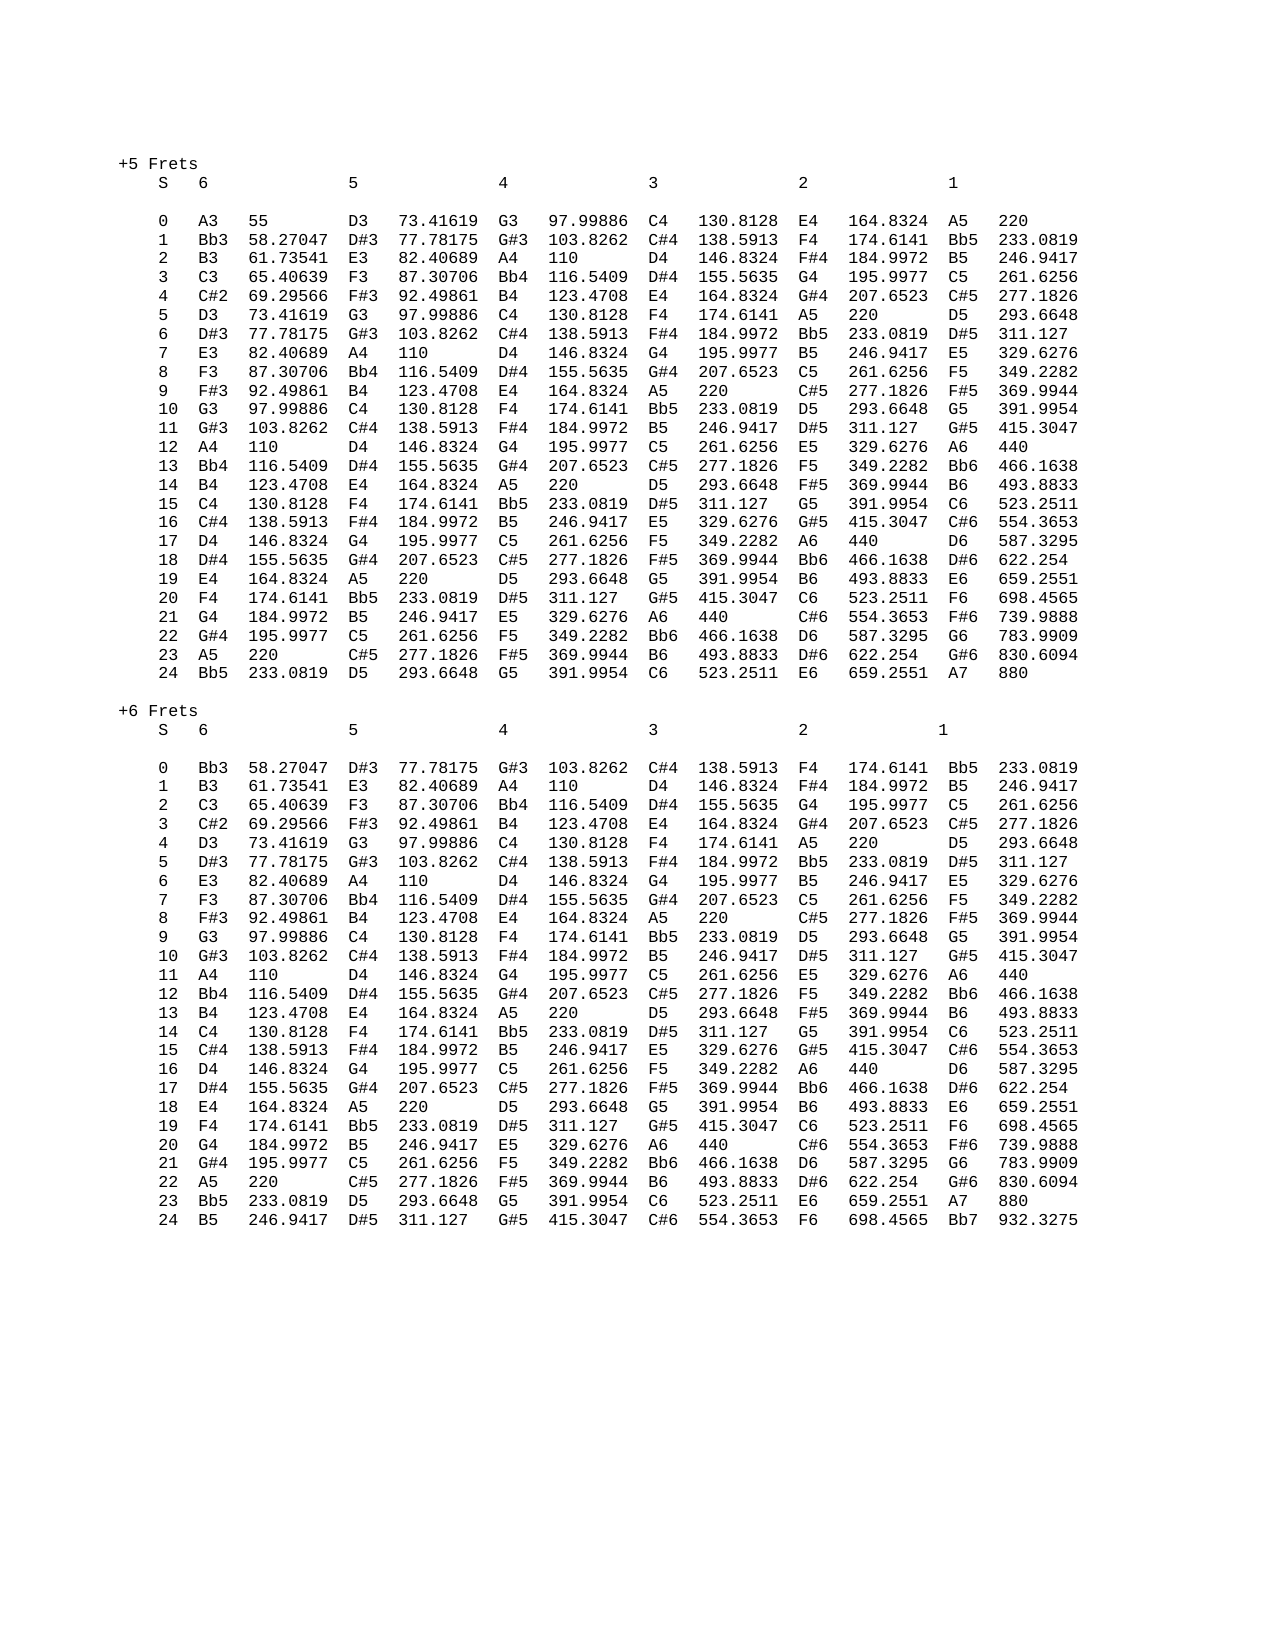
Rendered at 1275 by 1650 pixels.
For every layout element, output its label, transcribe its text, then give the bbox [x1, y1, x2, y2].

text 23 Bb5 233.0819 D5 293.6648 G5 391.9954 C6 523.2511 E6 659.2551 A7 880 [118, 1193, 1157, 1212]
text 7 F3 87.30706 Bb4 116.5409 D#4 155.5635 G#4 207.6523 C5 261.6256 F5 349.2282 [118, 891, 1157, 910]
text 17 D#4 155.5635 G#4 207.6523 C#5 277.1826 F#5 369.9944 Bb6 466.1638 D#6 622.254 [118, 1080, 1157, 1098]
text +6 Frets [118, 703, 1157, 721]
text 15 C#4 138.5913 F#4 184.9972 B5 246.9417 E5 329.6276 G#5 415.3047 C#6 554.3653 [118, 1042, 1157, 1061]
text 8 F#3 92.49861 B4 123.4708 E4 164.8324 A5 220 C#5 277.1826 F#5 369.9944 [118, 910, 1157, 929]
text 13 B4 123.4708 E4 164.8324 A5 220 D5 293.6648 F#5 369.9944 B6 493.8833 [118, 1004, 1157, 1023]
text 19 F4 174.6141 Bb5 233.0819 D#5 311.127 G#5 415.3047 C6 523.2511 F6 698.4565 [118, 1117, 1157, 1136]
text 3 C3 65.40639 F3 87.30706 Bb4 116.5409 D#4 155.5635 G4 195.9977 C5 261.6256 [118, 269, 1157, 288]
text 2 C3 65.40639 F3 87.30706 Bb4 116.5409 D#4 155.5635 G4 195.9977 C5 261.6256 [118, 797, 1157, 816]
text 0 Bb3 58.27047 D#3 77.78175 G#3 103.8262 C#4 138.5913 F4 174.6141 Bb5 233.0819 [118, 759, 1157, 778]
text 19 E4 164.8324 A5 220 D5 293.6648 G5 391.9954 B6 493.8833 E6 659.2551 [118, 571, 1157, 589]
text 8 F3 87.30706 Bb4 116.5409 D#4 155.5635 G#4 207.6523 C5 261.6256 F5 349.2282 [118, 363, 1157, 382]
text 7 E3 82.40689 A4 110 D4 146.8324 G4 195.9977 B5 246.9417 E5 329.6276 [118, 344, 1157, 363]
text 23 A5 220 C#5 277.1826 F#5 369.9944 B6 493.8833 D#6 622.254 G#6 830.6094 [118, 646, 1157, 665]
text 10 G3 97.99886 C4 130.8128 F4 174.6141 Bb5 233.0819 D5 293.6648 G5 391.9954 [118, 401, 1157, 420]
text 9 G3 97.99886 C4 130.8128 F4 174.6141 Bb5 233.0819 D5 293.6648 G5 391.9954 [118, 929, 1157, 948]
text 9 F#3 92.49861 B4 123.4708 E4 164.8324 A5 220 C#5 277.1826 F#5 369.9944 [118, 382, 1157, 401]
text 12 A4 110 D4 146.8324 G4 195.9977 C5 261.6256 E5 329.6276 A6 440 [118, 439, 1157, 457]
text 1 Bb3 58.27047 D#3 77.78175 G#3 103.8262 C#4 138.5913 F4 174.6141 Bb5 233.0819 [118, 231, 1157, 250]
text 0 A3 55 D3 73.41619 G3 97.99886 C4 130.8128 E4 164.8324 A5 220 [118, 212, 1157, 231]
text 1 B3 61.73541 E3 82.40689 A4 110 D4 146.8324 F#4 184.9972 B5 246.9417 [118, 778, 1157, 797]
text 18 D#4 155.5635 G#4 207.6523 C#5 277.1826 F#5 369.9944 Bb6 466.1638 D#6 622.254 [118, 552, 1157, 571]
text 10 G#3 103.8262 C#4 138.5913 F#4 184.9972 B5 246.9417 D#5 311.127 G#5 415.3047 [118, 948, 1157, 967]
text +5 Frets [118, 156, 1157, 175]
text 6 D#3 77.78175 G#3 103.8262 C#4 138.5913 F#4 184.9972 Bb5 233.0819 D#5 311.127 [118, 326, 1157, 344]
text 17 D4 146.8324 G4 195.9977 C5 261.6256 F5 349.2282 A6 440 D6 587.3295 [118, 533, 1157, 552]
text 20 F4 174.6141 Bb5 233.0819 D#5 311.127 G#5 415.3047 C6 523.2511 F6 698.4565 [118, 589, 1157, 608]
text 18 E4 164.8324 A5 220 D5 293.6648 G5 391.9954 B6 493.8833 E6 659.2551 [118, 1098, 1157, 1117]
text 16 D4 146.8324 G4 195.9977 C5 261.6256 F5 349.2282 A6 440 D6 587.3295 [118, 1061, 1157, 1080]
text 22 A5 220 C#5 277.1826 F#5 369.9944 B6 493.8833 D#6 622.254 G#6 830.6094 [118, 1174, 1157, 1193]
text 12 Bb4 116.5409 D#4 155.5635 G#4 207.6523 C#5 277.1826 F5 349.2282 Bb6 466.1638 [118, 985, 1157, 1004]
text 21 G4 184.9972 B5 246.9417 E5 329.6276 A6 440 C#6 554.3653 F#6 739.9888 [118, 608, 1157, 627]
text 11 A4 110 D4 146.8324 G4 195.9977 C5 261.6256 E5 329.6276 A6 440 [118, 967, 1157, 985]
text 4 D3 73.41619 G3 97.99886 C4 130.8128 F4 174.6141 A5 220 D5 293.6648 [118, 834, 1157, 853]
text 5 D3 73.41619 G3 97.99886 C4 130.8128 F4 174.6141 A5 220 D5 293.6648 [118, 307, 1157, 326]
text 4 C#2 69.29566 F#3 92.49861 B4 123.4708 E4 164.8324 G#4 207.6523 C#5 277.1826 [118, 288, 1157, 307]
text S 6 5 4 3 2 1 [118, 175, 1157, 193]
text 22 G#4 195.9977 C5 261.6256 F5 349.2282 Bb6 466.1638 D6 587.3295 G6 783.9909 [118, 627, 1157, 646]
text 13 Bb4 116.5409 D#4 155.5635 G#4 207.6523 C#5 277.1826 F5 349.2282 Bb6 466.1638 [118, 457, 1157, 476]
text 15 C4 130.8128 F4 174.6141 Bb5 233.0819 D#5 311.127 G5 391.9954 C6 523.2511 [118, 495, 1157, 514]
text 2 B3 61.73541 E3 82.40689 A4 110 D4 146.8324 F#4 184.9972 B5 246.9417 [118, 250, 1157, 269]
text 16 C#4 138.5913 F#4 184.9972 B5 246.9417 E5 329.6276 G#5 415.3047 C#6 554.3653 [118, 514, 1157, 533]
text 24 B5 246.9417 D#5 311.127 G#5 415.3047 C#6 554.3653 F6 698.4565 Bb7 932.3275 [118, 1212, 1157, 1231]
text 3 C#2 69.29566 F#3 92.49861 B4 123.4708 E4 164.8324 G#4 207.6523 C#5 277.1826 [118, 816, 1157, 834]
text 6 E3 82.40689 A4 110 D4 146.8324 G4 195.9977 B5 246.9417 E5 329.6276 [118, 872, 1157, 891]
text 14 C4 130.8128 F4 174.6141 Bb5 233.0819 D#5 311.127 G5 391.9954 C6 523.2511 [118, 1023, 1157, 1042]
text S 6 5 4 3 2 1 [118, 721, 1157, 740]
text 21 G#4 195.9977 C5 261.6256 F5 349.2282 Bb6 466.1638 D6 587.3295 G6 783.9909 [118, 1155, 1157, 1174]
text 20 G4 184.9972 B5 246.9417 E5 329.6276 A6 440 C#6 554.3653 F#6 739.9888 [118, 1136, 1157, 1155]
text 5 D#3 77.78175 G#3 103.8262 C#4 138.5913 F#4 184.9972 Bb5 233.0819 D#5 311.127 [118, 853, 1157, 872]
text 11 G#3 103.8262 C#4 138.5913 F#4 184.9972 B5 246.9417 D#5 311.127 G#5 415.3047 [118, 420, 1157, 439]
text 24 Bb5 233.0819 D5 293.6648 G5 391.9954 C6 523.2511 E6 659.2551 A7 880 [118, 665, 1157, 684]
text 14 B4 123.4708 E4 164.8324 A5 220 D5 293.6648 F#5 369.9944 B6 493.8833 [118, 476, 1157, 495]
